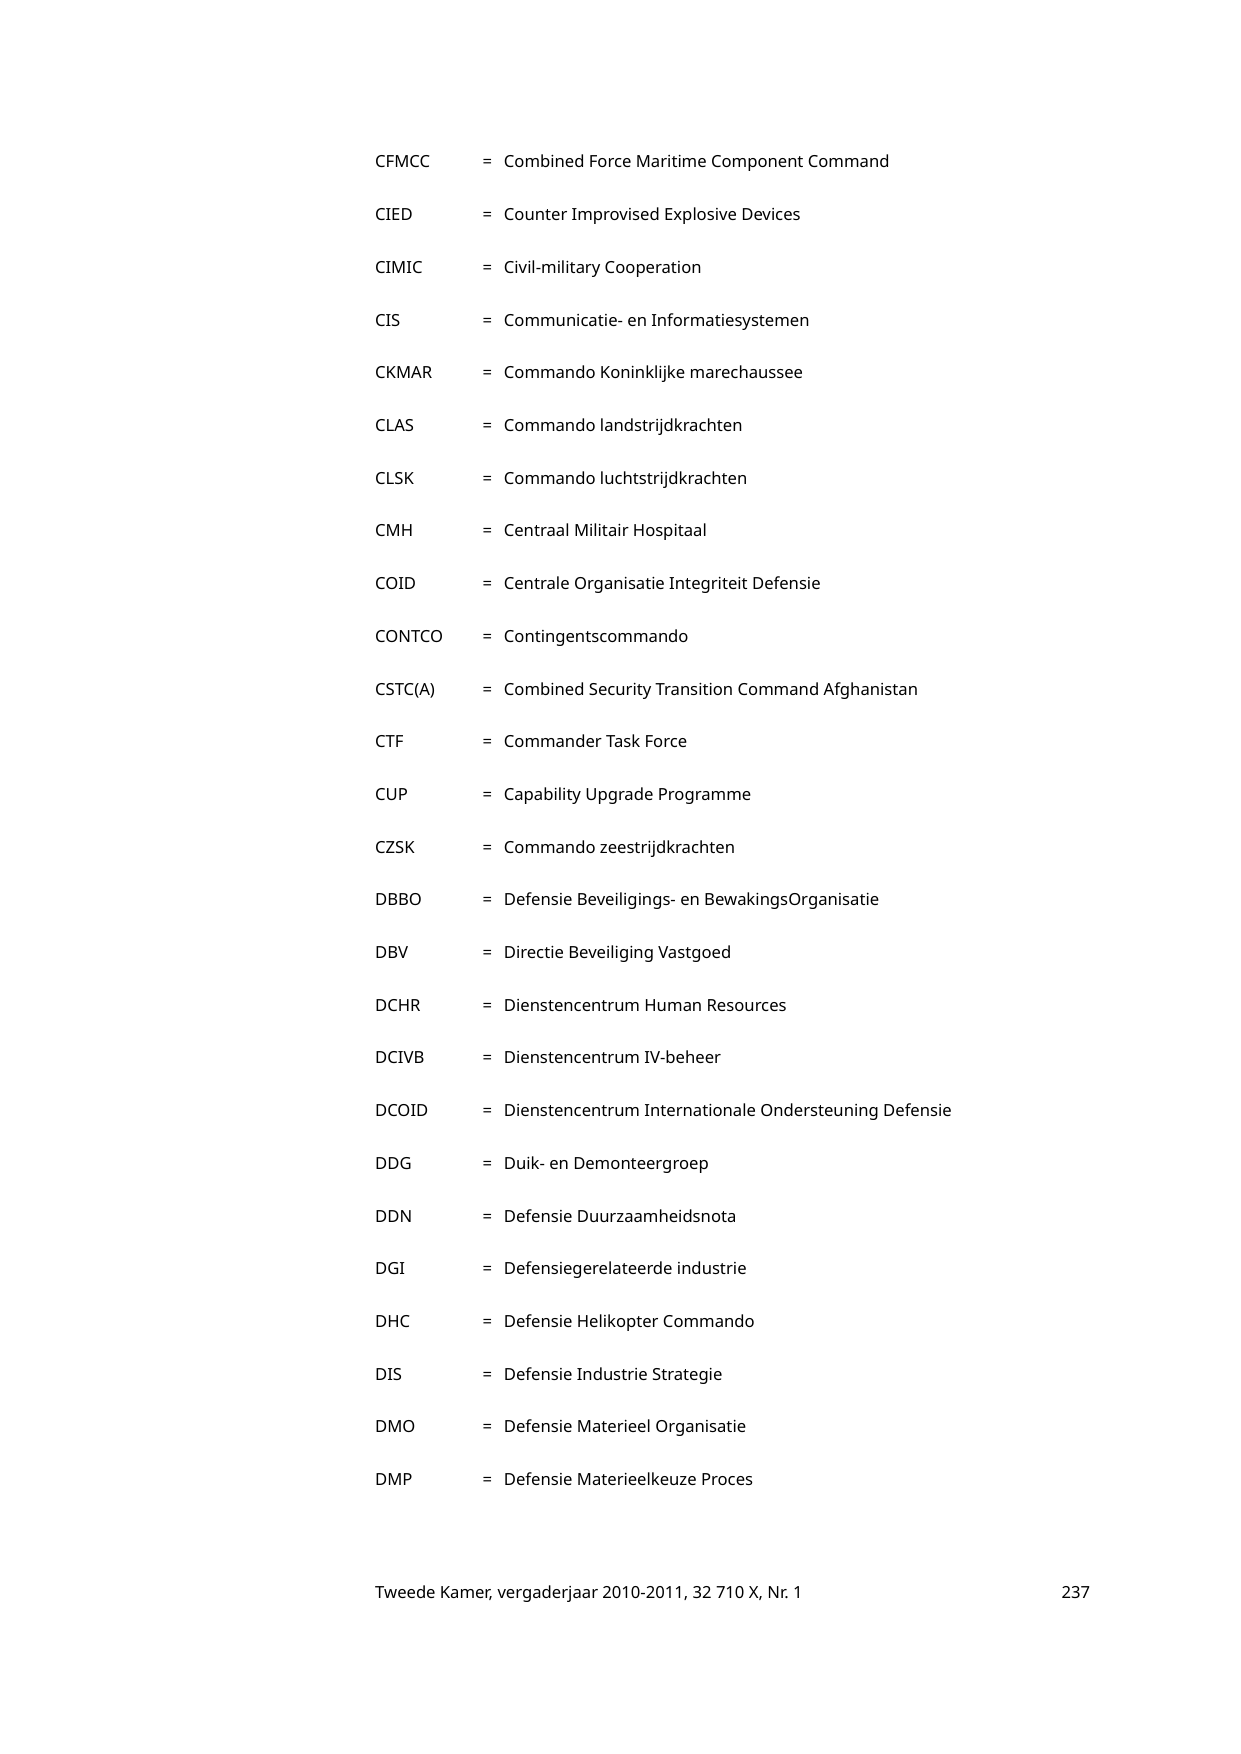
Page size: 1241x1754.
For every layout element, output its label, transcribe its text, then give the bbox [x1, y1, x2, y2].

table_cell = [482, 308, 504, 361]
table_cell Duik- en Demonteergroep [504, 1151, 1090, 1204]
table_cell Combined Force Maritime Component Command [504, 150, 1090, 203]
table_cell = [482, 993, 504, 1046]
table_cell = [482, 1362, 504, 1415]
table_cell Combined Security Transition Command Afghanistan [504, 677, 1090, 730]
table_cell = [482, 730, 504, 782]
table_cell Contingentscommando [504, 624, 1090, 677]
table_cell = [482, 677, 504, 730]
table_cell DDG [375, 1151, 482, 1204]
table_cell = [482, 1310, 504, 1362]
table_cell DBV [375, 941, 482, 993]
table_cell DDN [375, 1204, 482, 1257]
table_cell = [482, 1046, 504, 1099]
table_cell Defensie Materieelkeuze Proces [504, 1468, 1090, 1520]
table_cell = [482, 941, 504, 993]
table_cell CLSK [375, 466, 482, 519]
table_cell DGI [375, 1257, 482, 1309]
table_cell = [482, 1257, 504, 1309]
table_cell = [482, 1099, 504, 1151]
table_cell Civil-military Cooperation [504, 255, 1090, 308]
table_cell DHC [375, 1310, 482, 1362]
table_cell = [482, 519, 504, 572]
table_cell = [482, 203, 504, 255]
table_cell CIED [375, 203, 482, 255]
table_cell CSTC(A) [375, 677, 482, 730]
table_cell DMP [375, 1468, 482, 1520]
table_cell Commando luchtstrijdkrachten [504, 466, 1090, 519]
table_cell = [482, 414, 504, 466]
table_cell CIS [375, 308, 482, 361]
table_cell = [482, 1415, 504, 1468]
table_cell DBBO [375, 888, 482, 941]
table_cell CONTCO [375, 624, 482, 677]
table_cell = [482, 1468, 504, 1520]
table_cell = [482, 1151, 504, 1204]
table_cell COID [375, 572, 482, 624]
table_cell = [482, 1204, 504, 1257]
table_cell Communicatie- en Informatiesystemen [504, 308, 1090, 361]
table_cell = [482, 572, 504, 624]
table_cell Dienstencentrum Human Resources [504, 993, 1090, 1046]
table_cell CZSK [375, 835, 482, 888]
table_cell CTF [375, 730, 482, 782]
table_cell DMO [375, 1415, 482, 1468]
table_cell CLAS [375, 414, 482, 466]
table_cell CFMCC [375, 150, 482, 203]
table_cell Centraal Militair Hospitaal [504, 519, 1090, 572]
table_cell = [482, 783, 504, 835]
table_cell = [482, 835, 504, 888]
table_cell Dienstencentrum IV-beheer [504, 1046, 1090, 1099]
table_cell Defensie Industrie Strategie [504, 1362, 1090, 1415]
table_cell DIS [375, 1362, 482, 1415]
table_cell Commander Task Force [504, 730, 1090, 782]
table_cell DCIVB [375, 1046, 482, 1099]
table_cell Directie Beveiliging Vastgoed [504, 941, 1090, 993]
table_cell Defensiegerelateerde industrie [504, 1257, 1090, 1309]
table_cell Defensie Materieel Organisatie [504, 1415, 1090, 1468]
table_cell Defensie Duurzaamheidsnota [504, 1204, 1090, 1257]
table_cell Centrale Organisatie Integriteit Defensie [504, 572, 1090, 624]
table_cell = [482, 466, 504, 519]
table_cell = [482, 150, 504, 203]
table_cell = [482, 888, 504, 941]
table_cell CMH [375, 519, 482, 572]
table_cell Commando landstrijdkrachten [504, 414, 1090, 466]
table_cell Capability Upgrade Programme [504, 783, 1090, 835]
table_cell Dienstencentrum Internationale Ondersteuning Defensie [504, 1099, 1090, 1151]
table_cell Commando zeestrijdkrachten [504, 835, 1090, 888]
table_cell Commando Koninklijke marechaussee [504, 361, 1090, 413]
table_cell DCOID [375, 1099, 482, 1151]
table_cell = [482, 255, 504, 308]
table_cell CKMAR [375, 361, 482, 413]
table_cell Defensie Beveiligings- en BewakingsOrganisatie [504, 888, 1090, 941]
table_cell DCHR [375, 993, 482, 1046]
table_cell Counter Improvised Explosive Devices [504, 203, 1090, 255]
table_cell = [482, 624, 504, 677]
table_cell CIMIC [375, 255, 482, 308]
table_cell Defensie Helikopter Commando [504, 1310, 1090, 1362]
table_cell = [482, 361, 504, 413]
table_cell CUP [375, 783, 482, 835]
